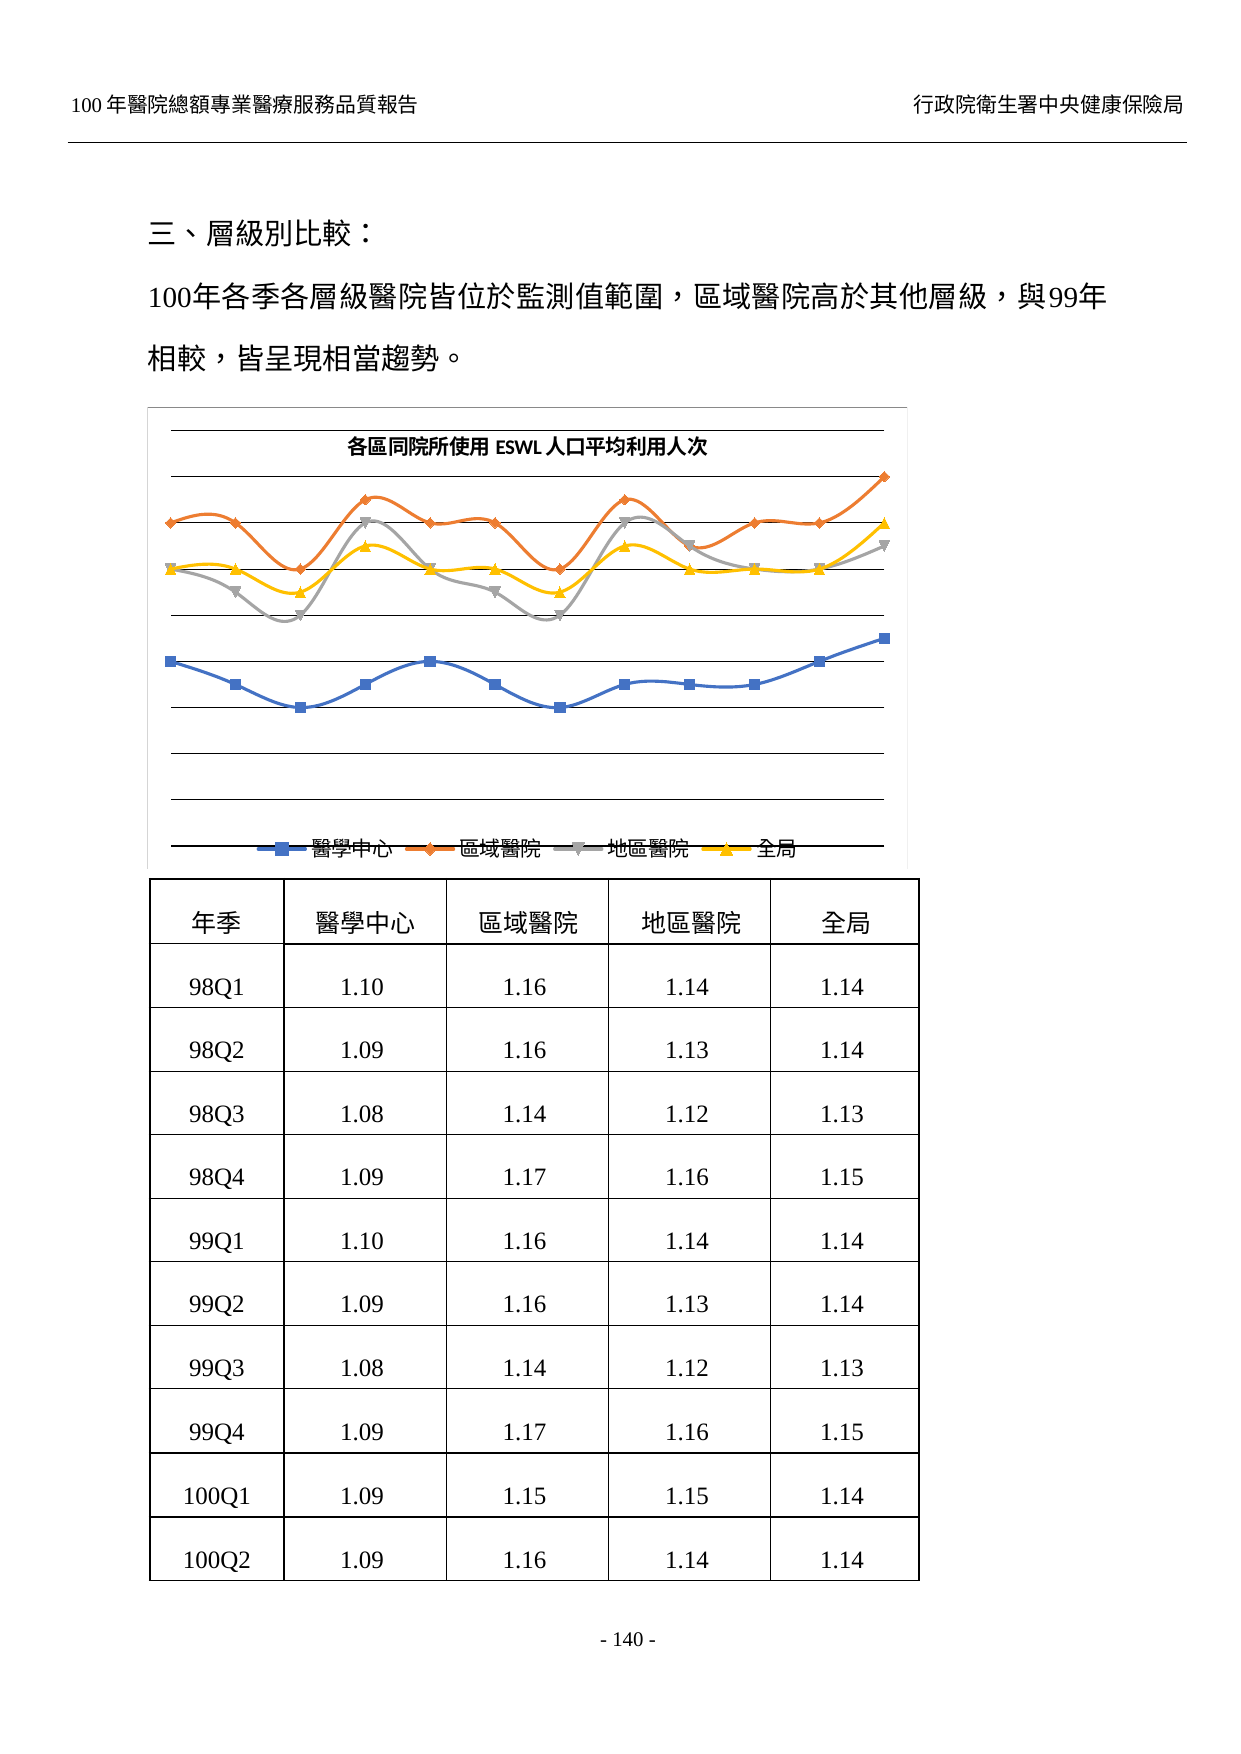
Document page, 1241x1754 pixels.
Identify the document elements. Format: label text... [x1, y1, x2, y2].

table_cell 1.16 [609, 1389, 770, 1452]
text 100年各季各層級醫院皆位於監測值範圍，區域醫院高於其他層級，與99年相較，皆呈現相當趨勢。 [148, 253, 1107, 378]
table_cell 1.15 [771, 1389, 918, 1452]
table_cell 1.14 [771, 1199, 918, 1261]
table_cell 1.15 [447, 1454, 608, 1516]
table_cell 99Q3 [151, 1326, 283, 1388]
table_cell 1.09 [285, 1135, 446, 1198]
table_cell 1.08 [285, 1072, 446, 1134]
table_cell 98Q4 [151, 1135, 283, 1198]
table_cell 1.09 [285, 1008, 446, 1071]
table_cell 98Q3 [151, 1072, 283, 1134]
table_cell 1.14 [609, 1518, 770, 1580]
table_cell 98Q1 [151, 944, 283, 1007]
table_cell 1.14 [447, 1072, 608, 1134]
table_cell 1.14 [771, 1518, 918, 1580]
table_cell 1.16 [447, 945, 608, 1007]
table_cell 1.13 [609, 1262, 770, 1325]
table_cell 99Q2 [151, 1262, 283, 1325]
table_cell 1.16 [447, 1518, 608, 1580]
table_cell 1.14 [771, 945, 918, 1007]
table_cell 99Q1 [151, 1199, 283, 1261]
table_header 全局 [771, 880, 918, 942]
table_cell 1.16 [609, 1135, 770, 1198]
table_cell 1.12 [609, 1326, 770, 1388]
table_cell 1.10 [285, 1199, 446, 1261]
table_cell 1.13 [771, 1326, 918, 1388]
table_header 區域醫院 [447, 880, 608, 942]
table_cell 1.17 [447, 1389, 608, 1452]
table_cell 1.13 [771, 1072, 918, 1134]
table_cell 99Q4 [151, 1389, 283, 1452]
table_cell 1.14 [771, 1454, 918, 1516]
table_cell 100Q2 [151, 1518, 283, 1580]
table_cell 1.10 [285, 945, 446, 1007]
table_cell 1.09 [285, 1389, 446, 1452]
table_cell 1.14 [609, 945, 770, 1007]
table_header 醫學中心 [285, 880, 446, 942]
table_cell 1.09 [285, 1518, 446, 1580]
table_cell 1.14 [771, 1262, 918, 1325]
text 三、層級別比較： [147, 190, 1107, 253]
table_header 地區醫院 [609, 880, 770, 942]
table_cell 1.14 [609, 1199, 770, 1261]
table_cell 1.12 [609, 1072, 770, 1134]
table_cell 1.09 [285, 1454, 446, 1516]
table_cell 1.13 [609, 1008, 770, 1071]
table_cell 1.09 [285, 1262, 446, 1325]
table_cell 1.16 [447, 1199, 608, 1261]
table_cell 98Q2 [151, 1008, 283, 1071]
table_cell 1.14 [771, 1008, 918, 1071]
table_cell 1.16 [447, 1008, 608, 1071]
table_cell 1.17 [447, 1135, 608, 1198]
table_cell 100Q1 [151, 1454, 283, 1516]
table_cell 1.14 [447, 1326, 608, 1388]
table_cell 1.16 [447, 1262, 608, 1325]
table_header 年季 [151, 880, 283, 942]
table_cell 1.15 [609, 1454, 770, 1516]
table_cell 1.08 [285, 1326, 446, 1388]
table_cell 1.15 [771, 1135, 918, 1198]
